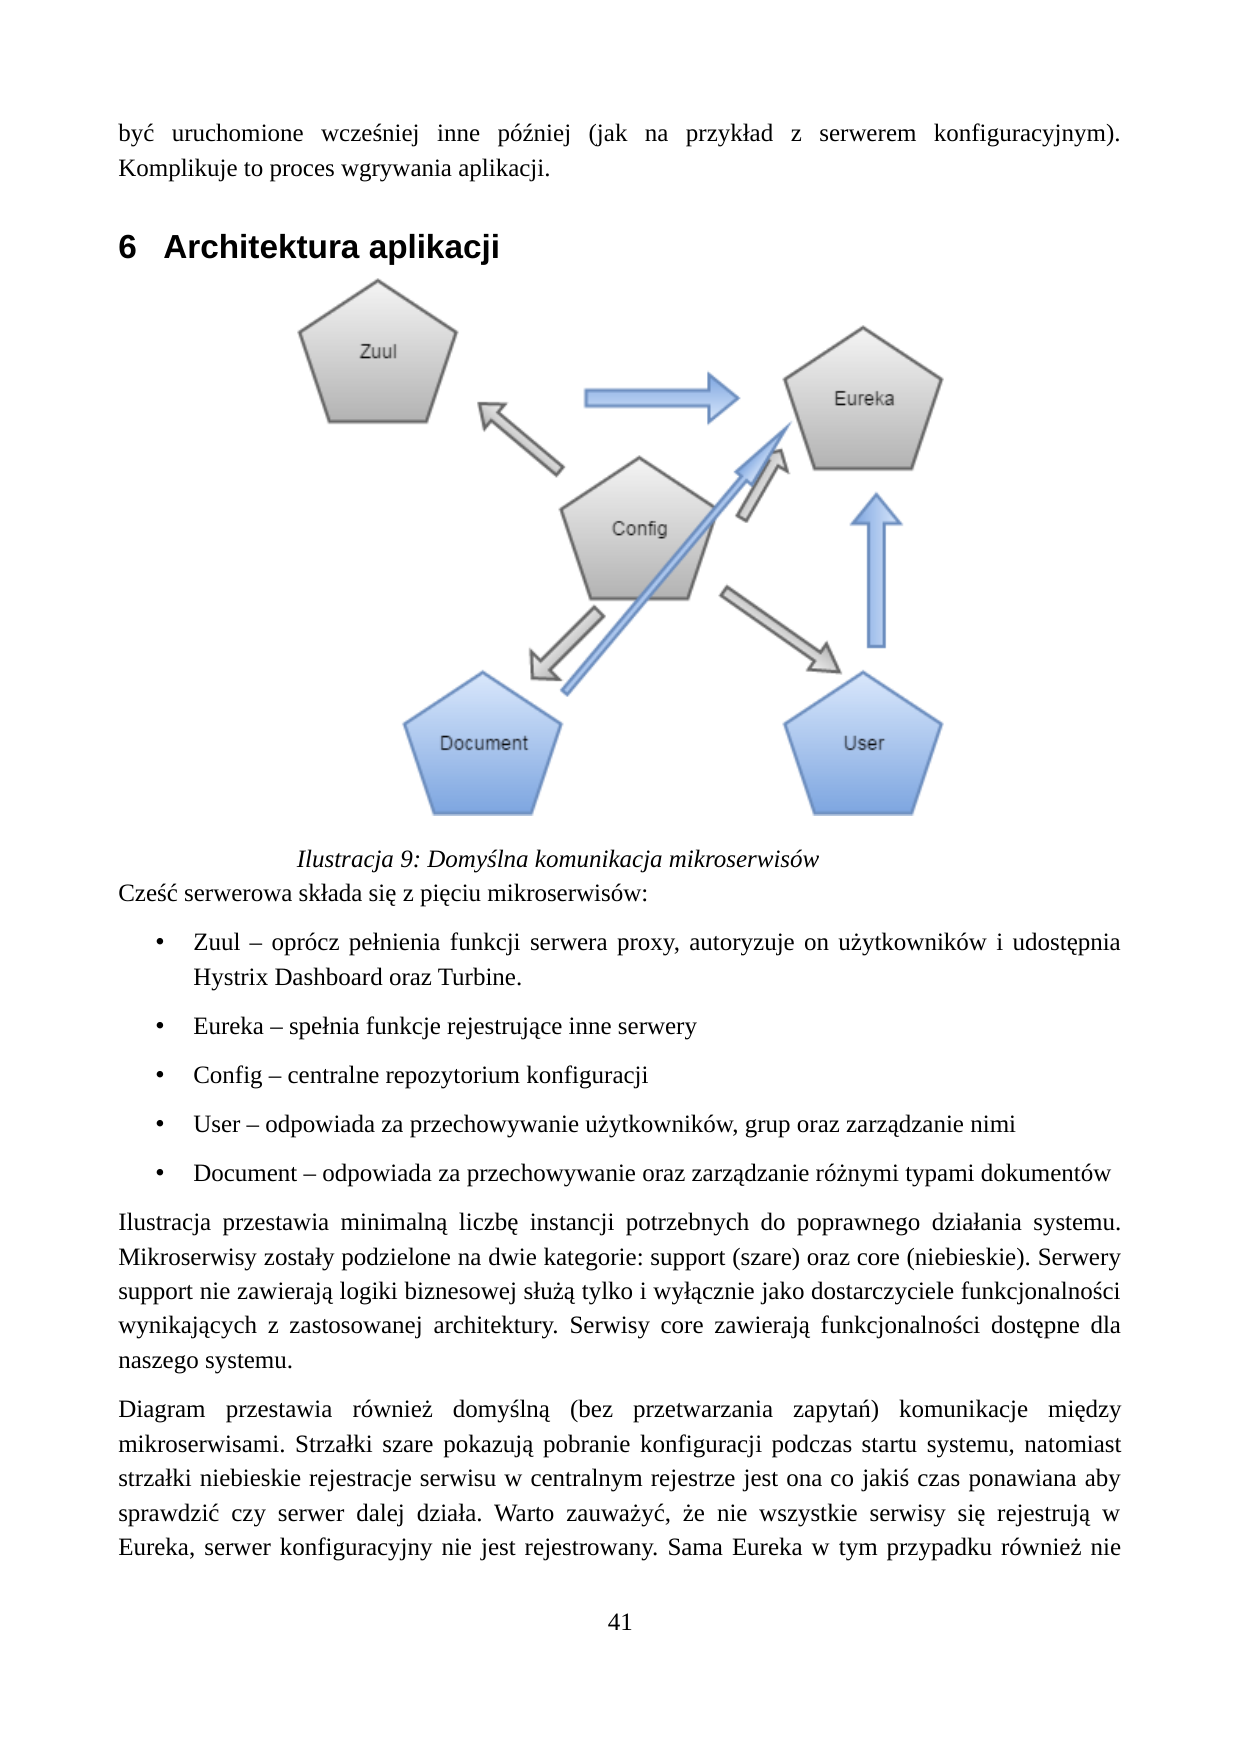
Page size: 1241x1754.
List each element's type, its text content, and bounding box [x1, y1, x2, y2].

list Document – odpowiada za przechowywanie oraz zarządzanie różnymi typami dokumentów [156, 1158, 1122, 1187]
text Cześć serwerowa składa się z pięciu mikroserwisów: [118, 278, 1122, 907]
list User – odpowiada za przechowywanie użytkowników, grup oraz zarządzanie nimi [156, 1109, 1122, 1138]
text Ilustracja 9: Domyślna komunikacja mikroserwisów [297, 816, 943, 873]
text być uruchomione wcześniej inne później (jak na przykład z serwerem konfiguracyjnym). Komplikuje to proces wgrywania aplikacji. [118, 118, 1122, 181]
list Zuul – oprócz pełnienia funkcji serwera proxy, autoryzuje on użytkowników i udostępnia Hystrix Dashboard oraz Turbine. [156, 927, 1122, 991]
subtitle Architektura aplikacji [118, 227, 1122, 265]
list Eureka – spełnia funkcje rejestrujące inne serwery [156, 1011, 1122, 1040]
text Diagram przestawia również domyślną (bez przetwarzania zapytań) komunikacje między mikroserwisami. Strzałki szare pokazują pobranie konfiguracji podczas startu systemu, natomiast strzałki niebieskie rejestracje serwisu w centralnym rejestrze jest ona co jakiś czas ponawiana aby sprawdzić czy serwer dalej działa. Warto zauważyć, że nie wszystkie serwisy się rejestrują w Eureka, serwer konfiguracyjny nie jest rejestrowany. Sama Eureka w tym przypadku również nie [118, 1394, 1122, 1561]
text Ilustracja przestawia minimalną liczbę instancji potrzebnych do poprawnego działania systemu. Mikroserwisy zostały podzielone na dwie kategorie: support (szare) oraz core (niebieskie). Serwery support nie zawierają logiki biznesowej służą tylko i wyłącznie jako dostarczyciele funkcjonalności wynikających z zastosowanej architektury. Serwisy core zawierają funkcjonalności dostępne dla naszego systemu. [118, 1207, 1122, 1374]
list Config – centralne repozytorium konfiguracji [156, 1060, 1122, 1089]
